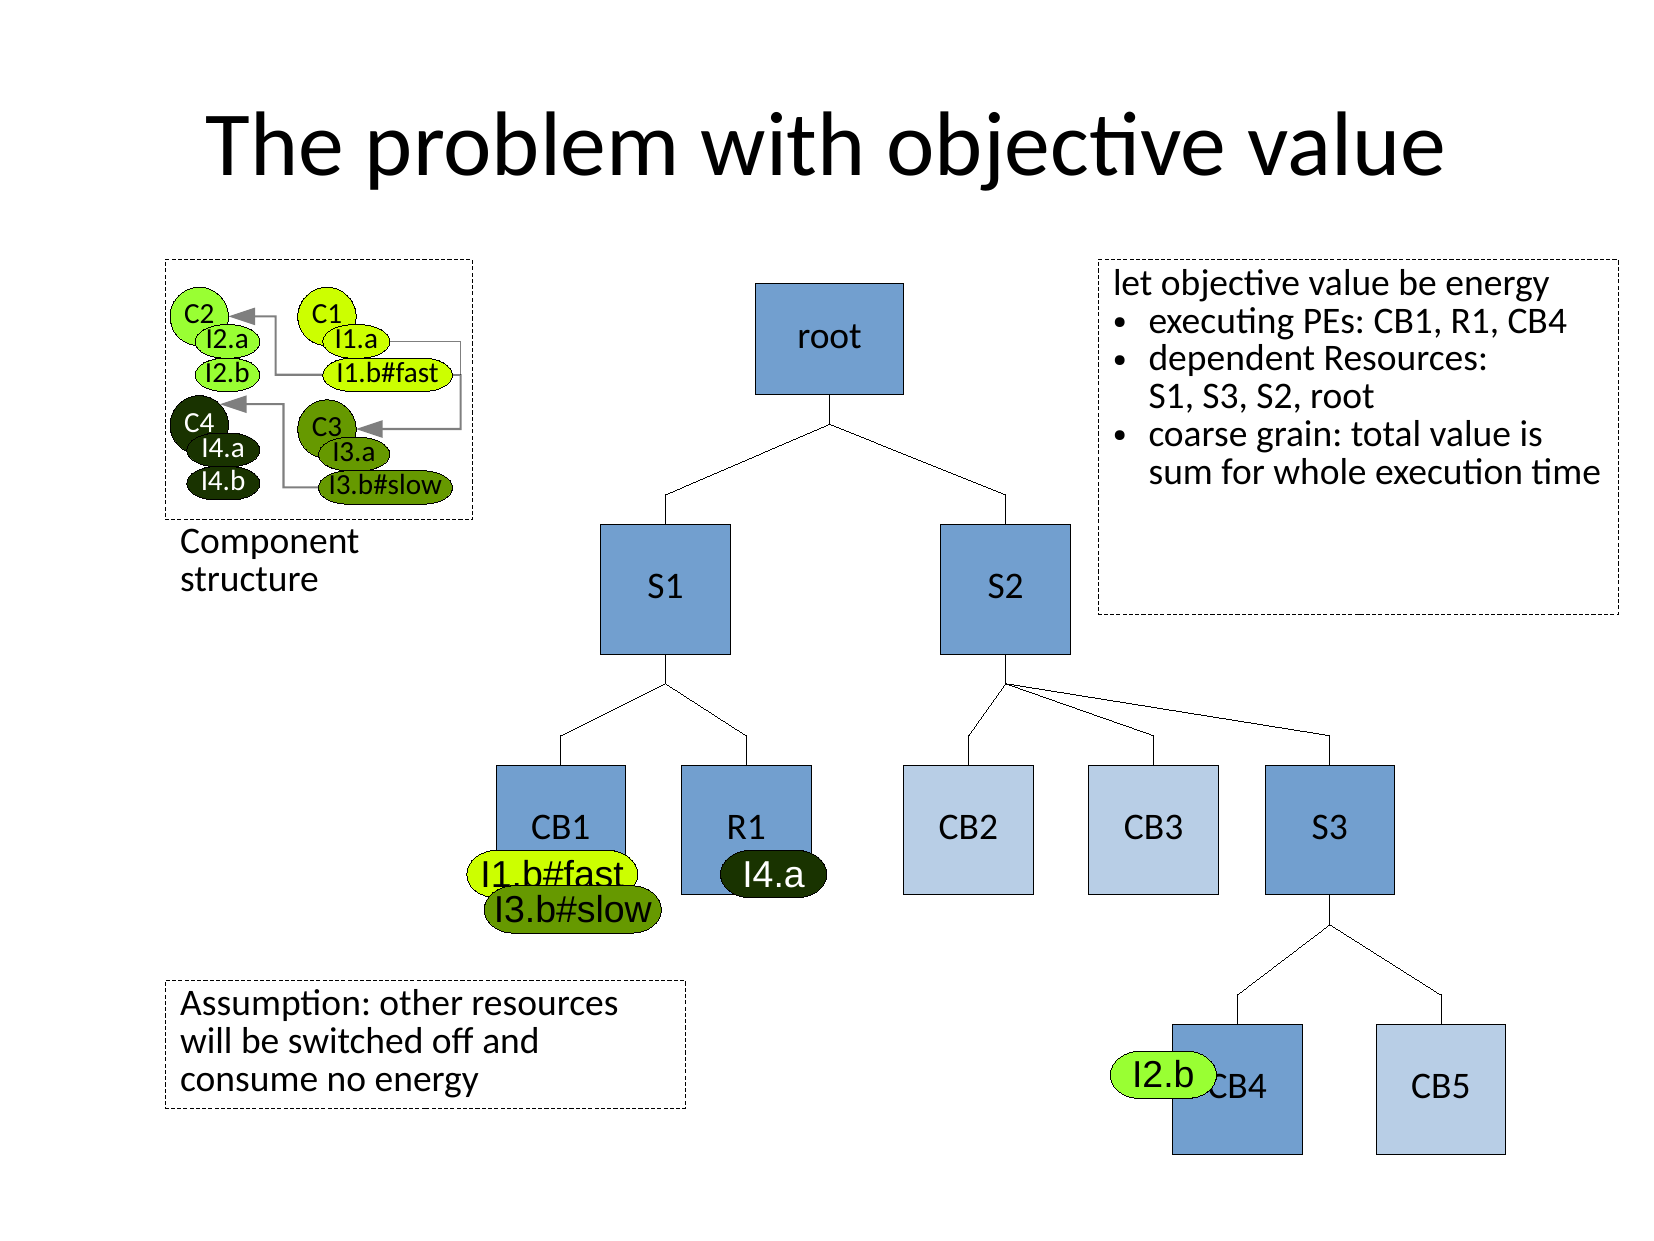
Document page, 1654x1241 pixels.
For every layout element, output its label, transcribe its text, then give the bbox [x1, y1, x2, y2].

text_box C1 [297, 287, 357, 346]
text_box let objective value be energy executing PEs: CB1, R1, CB4 dependent Resources: S1, S3, S2, root coarse grain: total value is sum for whole execution time [1098, 259, 1619, 615]
text_box CB3 [1088, 765, 1219, 895]
text_box I4.a [186, 433, 260, 467]
text_box I1.b#fast [466, 850, 638, 897]
text_box I4.a [720, 850, 827, 898]
text_box C4 [170, 395, 229, 451]
title The problem with objective value [82, 49, 1571, 257]
text_box Assumption: other resources will be switched off and consume no energy [165, 980, 686, 1108]
text_box R1 [681, 765, 812, 895]
text_box I2.b [195, 358, 260, 392]
text_box I2.b [1110, 1051, 1217, 1099]
text_box S3 [1265, 765, 1395, 895]
text_box Component structure [165, 518, 375, 608]
text_box S1 [600, 524, 731, 655]
text_box C2 [170, 287, 229, 346]
text_box I4.b [186, 466, 260, 500]
text_box CB4 [1172, 1024, 1303, 1155]
text_box C3 [297, 399, 357, 458]
text_box root [755, 283, 904, 395]
text_box I3.b#slow [318, 470, 453, 505]
text_box I1.a [322, 324, 390, 359]
text_box I3.a [318, 437, 390, 471]
text_box CB2 [903, 765, 1034, 895]
text_box S2 [940, 524, 1071, 655]
text_box I2.a [195, 324, 260, 358]
text_box I3.b#slow [484, 885, 662, 934]
text_box CB5 [1376, 1024, 1506, 1155]
text_box CB1 [496, 765, 626, 854]
text_box I1.b#fast [322, 358, 453, 392]
